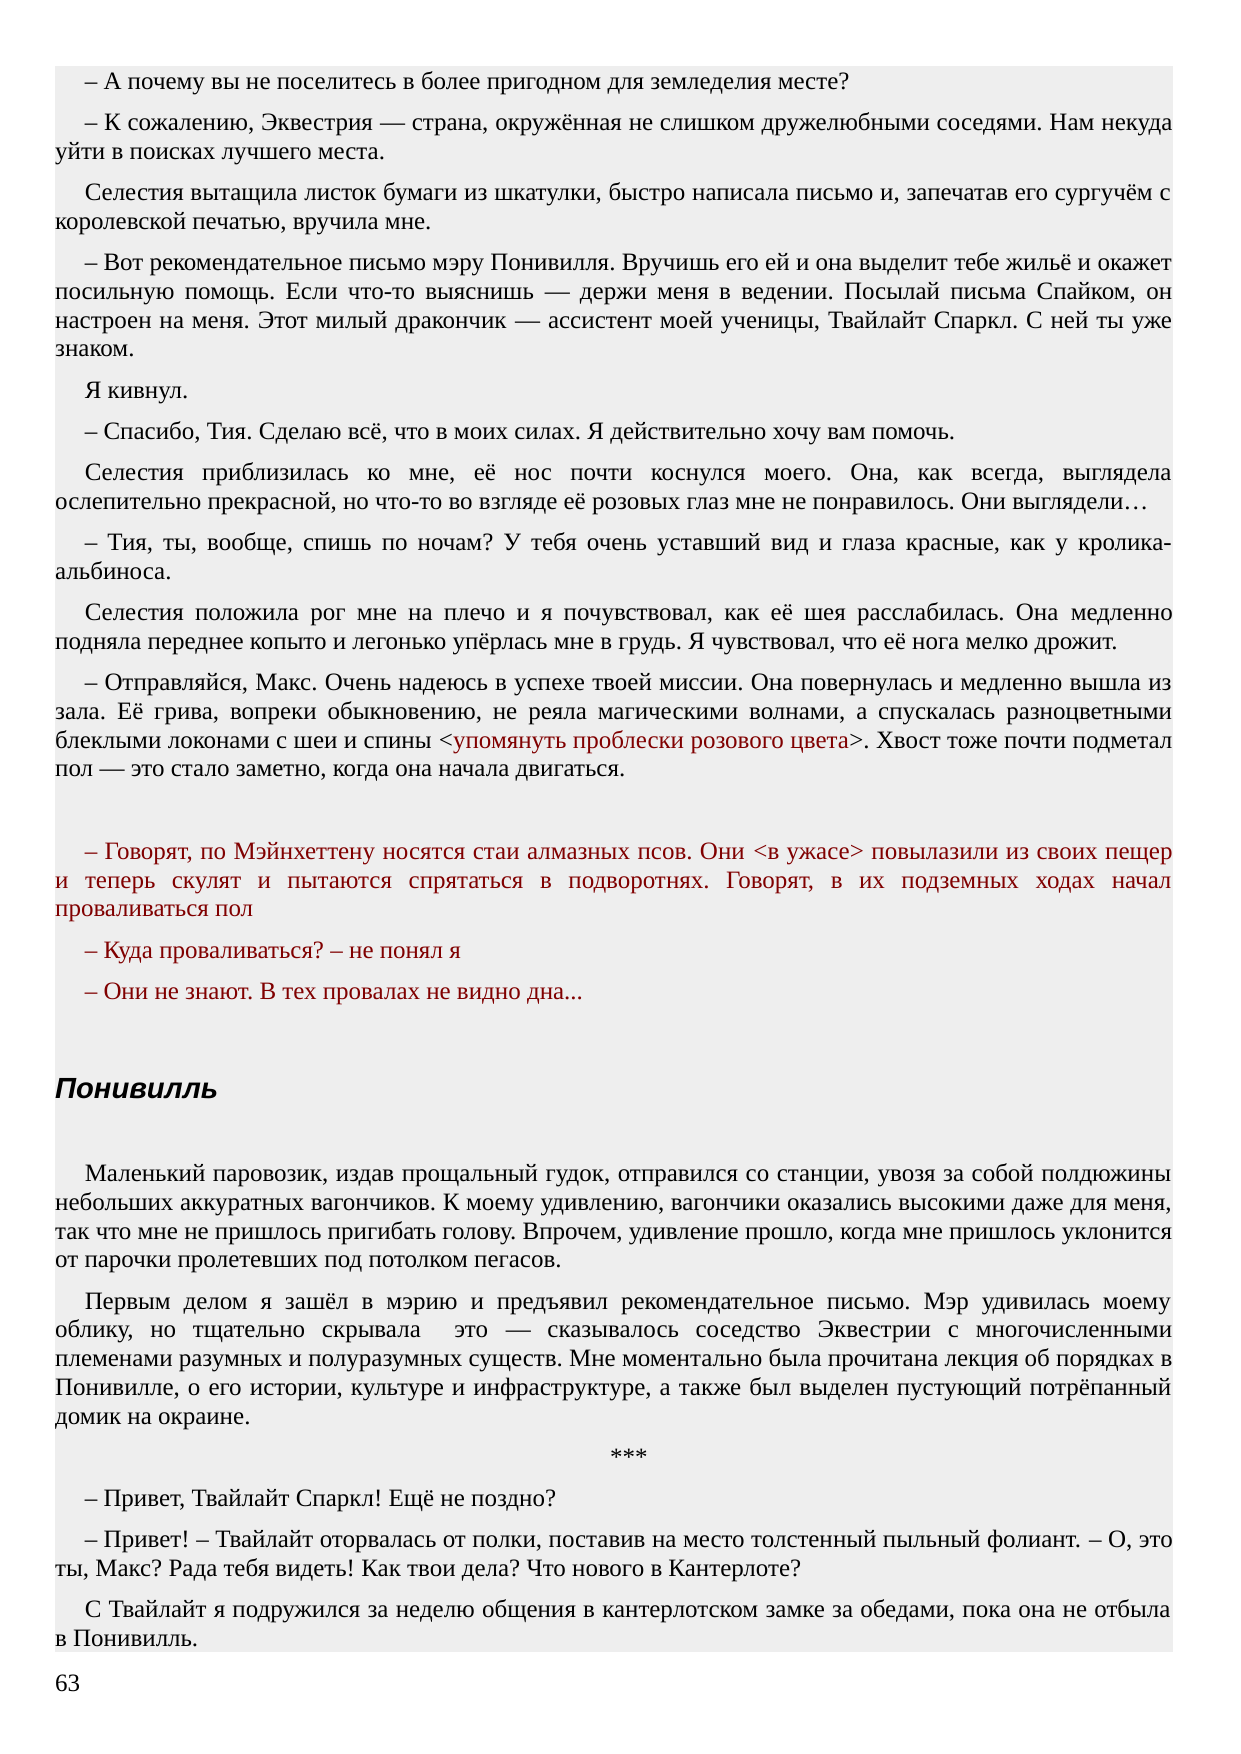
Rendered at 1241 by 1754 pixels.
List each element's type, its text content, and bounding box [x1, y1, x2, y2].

subtitle Понивилль [55, 1071, 1173, 1104]
text *** [55, 1442, 1173, 1471]
text – Они не знают. В тех провалах не видно дна... [55, 976, 1173, 1005]
text – А почему вы не поселитесь в более пригодном для земледелия месте? [55, 66, 1173, 95]
text Селестия положила рог мне на плечо и я почувствовал, как её шея расслабилась. Она медленно подняла переднее копыто и легонько упёрлась мне в грудь. Я чувствовал, что её нога мелко дрожит. [55, 597, 1173, 655]
text – Тия, ты, вообще, спишь по ночам? У тебя очень уставший вид и глаза красные, как у кролика-альбиноса. [55, 527, 1173, 585]
text – Отправляйся, Макс. Очень надеюсь в успехе твоей миссии. Она повернулась и медленно вышла из зала. Её грива, вопреки обыкновению, не реяла магическими волнами, а спускалась разноцветными блеклыми локонами с шеи и спины <упомянуть проблески розового цвета>. Хвост тоже почти подметал пол — это стало заметно, когда она начала двигаться. [55, 667, 1173, 782]
text – Вот рекомендательное письмо мэру Понивилля. Вручишь его ей и она выделит тебе жильё и окажет посильную помощь. Если что-то выяснишь — держи меня в ведении. Посылай письма Спайком, он настроен на меня. Этот милый дракончик — ассистент моей ученицы, Твайлайт Спаркл. С ней ты уже знаком. [55, 247, 1173, 362]
text Первым делом я зашёл в мэрию и предъявил рекомендательное письмо. Мэр удивилась моему облику, но тщательно скрывала это — сказывалось соседство Эквестрии с многочисленными племенами разумных и полуразумных существ. Мне моментально была прочитана лекция об порядках в Понивилле, о его истории, культуре и инфраструктуре, а также был выделен пустующий потрёпанный домик на окраине. [55, 1286, 1173, 1429]
text Маленький паровозик, издав прощальный гудок, отправился со станции, увозя за собой полдюжины небольших аккуратных вагончиков. К моему удивлению, вагончики оказались высокими даже для меня, так что мне не пришлось пригибать голову. Впрочем, удивление прошло, когда мне пришлось уклонится от парочки пролетевших под потолком пегасов. [55, 1158, 1173, 1273]
text – Привет, Твайлайт Спаркл! Ещё не поздно? [55, 1483, 1173, 1512]
text Я кивнул. [55, 375, 1173, 403]
text – Куда проваливаться? – не понял я [55, 935, 1173, 963]
text Селестия вытащила листок бумаги из шкатулки, быстро написала письмо и, запечатав его сургучём с королевской печатью, вручила мне. [55, 177, 1173, 235]
text – Привет! – Твайлайт оторвалась от полки, поставив на место толстенный пыльный фолиант. – О, это ты, Макс? Рада тебя видеть! Как твои дела? Что нового в Кантерлоте? [55, 1524, 1173, 1582]
text – Спасибо, Тия. Сделаю всё, что в моих силах. Я действительно хочу вам помочь. [55, 416, 1173, 445]
text – Говорят, по Мэйнхеттену носятся стаи алмазных псов. Они <в ужасе> повылазили из своих пещер и теперь скулят и пытаются спрятаться в подворотнях. Говорят, в их подземных ходах начал проваливаться пол [55, 836, 1173, 922]
text – К сожалению, Эквестрия — страна, окружённая не слишком дружелюбными соседями. Нам некуда уйти в поисках лучшего места. [55, 107, 1173, 165]
text Селестия приблизилась ко мне, её нос почти коснулся моего. Она, как всегда, выглядела ослепительно прекрасной, но что-то во взгляде её розовых глаз мне не понравилось. Они выглядели… [55, 457, 1173, 515]
text С Твайлайт я подружился за неделю общения в кантерлотском замке за обедами, пока она не отбыла в Понивилль. [55, 1594, 1173, 1652]
